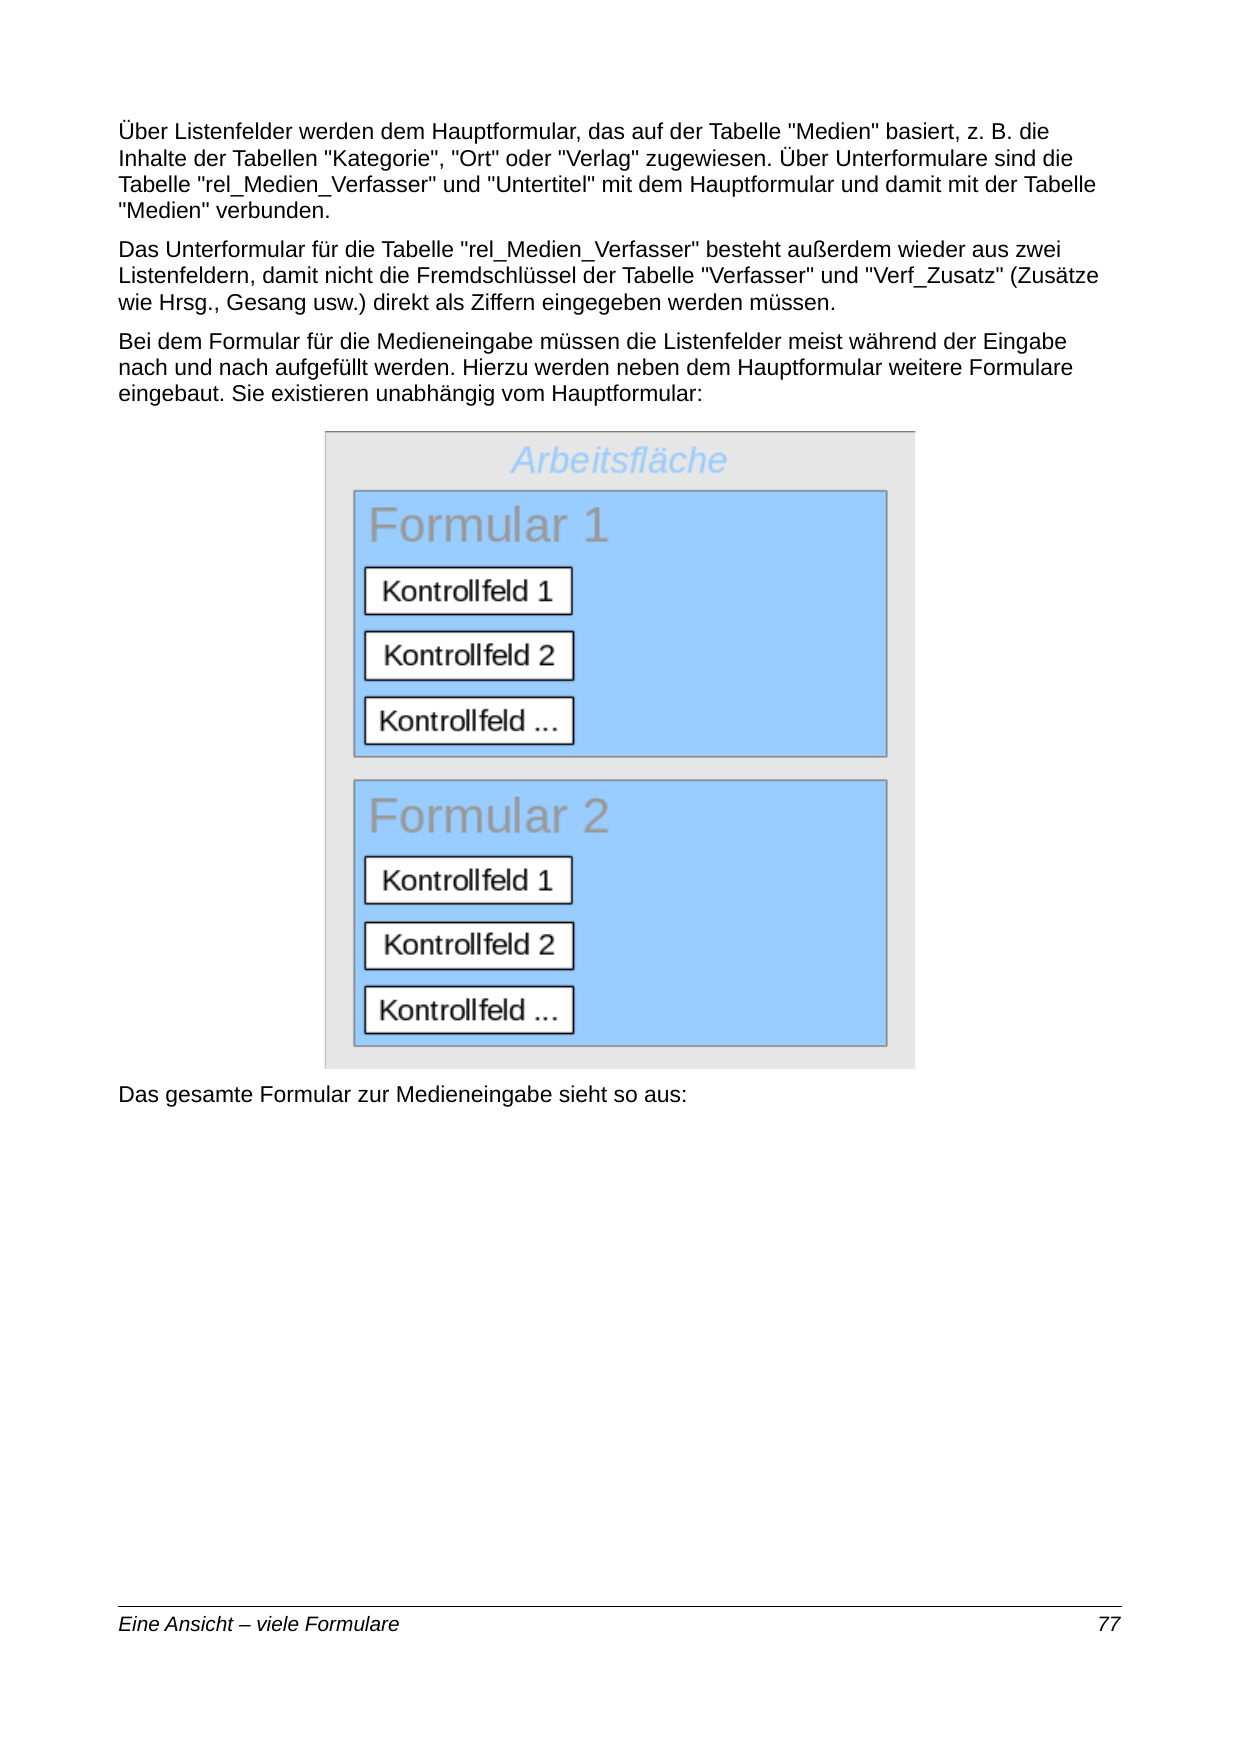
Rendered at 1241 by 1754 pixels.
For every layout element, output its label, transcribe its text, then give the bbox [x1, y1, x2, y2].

text Bei dem Formular für die Medieneingabe müssen die Listenfelder meist während der Eingabe nach und nach aufgefüllt werden. Hierzu werden neben dem Hauptformular weitere Formulare eingebaut. Sie existieren unabhängig vom Hauptformular: [118, 328, 1122, 407]
text Über Listenfelder werden dem Hauptformular, das auf der Tabelle "Medien" basiert, z. B. die Inhalte der Tabellen "Kategorie", "Ort" oder "Verlag" zugewiesen. Über Unterformulare sind die Tabelle "rel_Medien_Verfasser" und "Untertitel" mit dem Hauptformular und damit mit der Tabelle "Medien" verbunden. [118, 118, 1122, 223]
picture [324, 431, 916, 1069]
text Das Unterformular für die Tabelle "rel_Medien_Verfasser" besteht außerdem wieder aus zwei Listenfeldern, damit nicht die Fremdschlüssel der Tabelle "Verfasser" und "Verf_Zusatz" (Zusätze wie Hrsg., Gesang usw.) direkt als Ziffern eingegeben werden müssen. [118, 236, 1122, 315]
text Das gesamte Formular zur Medieneingabe sieht so aus: [118, 1081, 1122, 1108]
